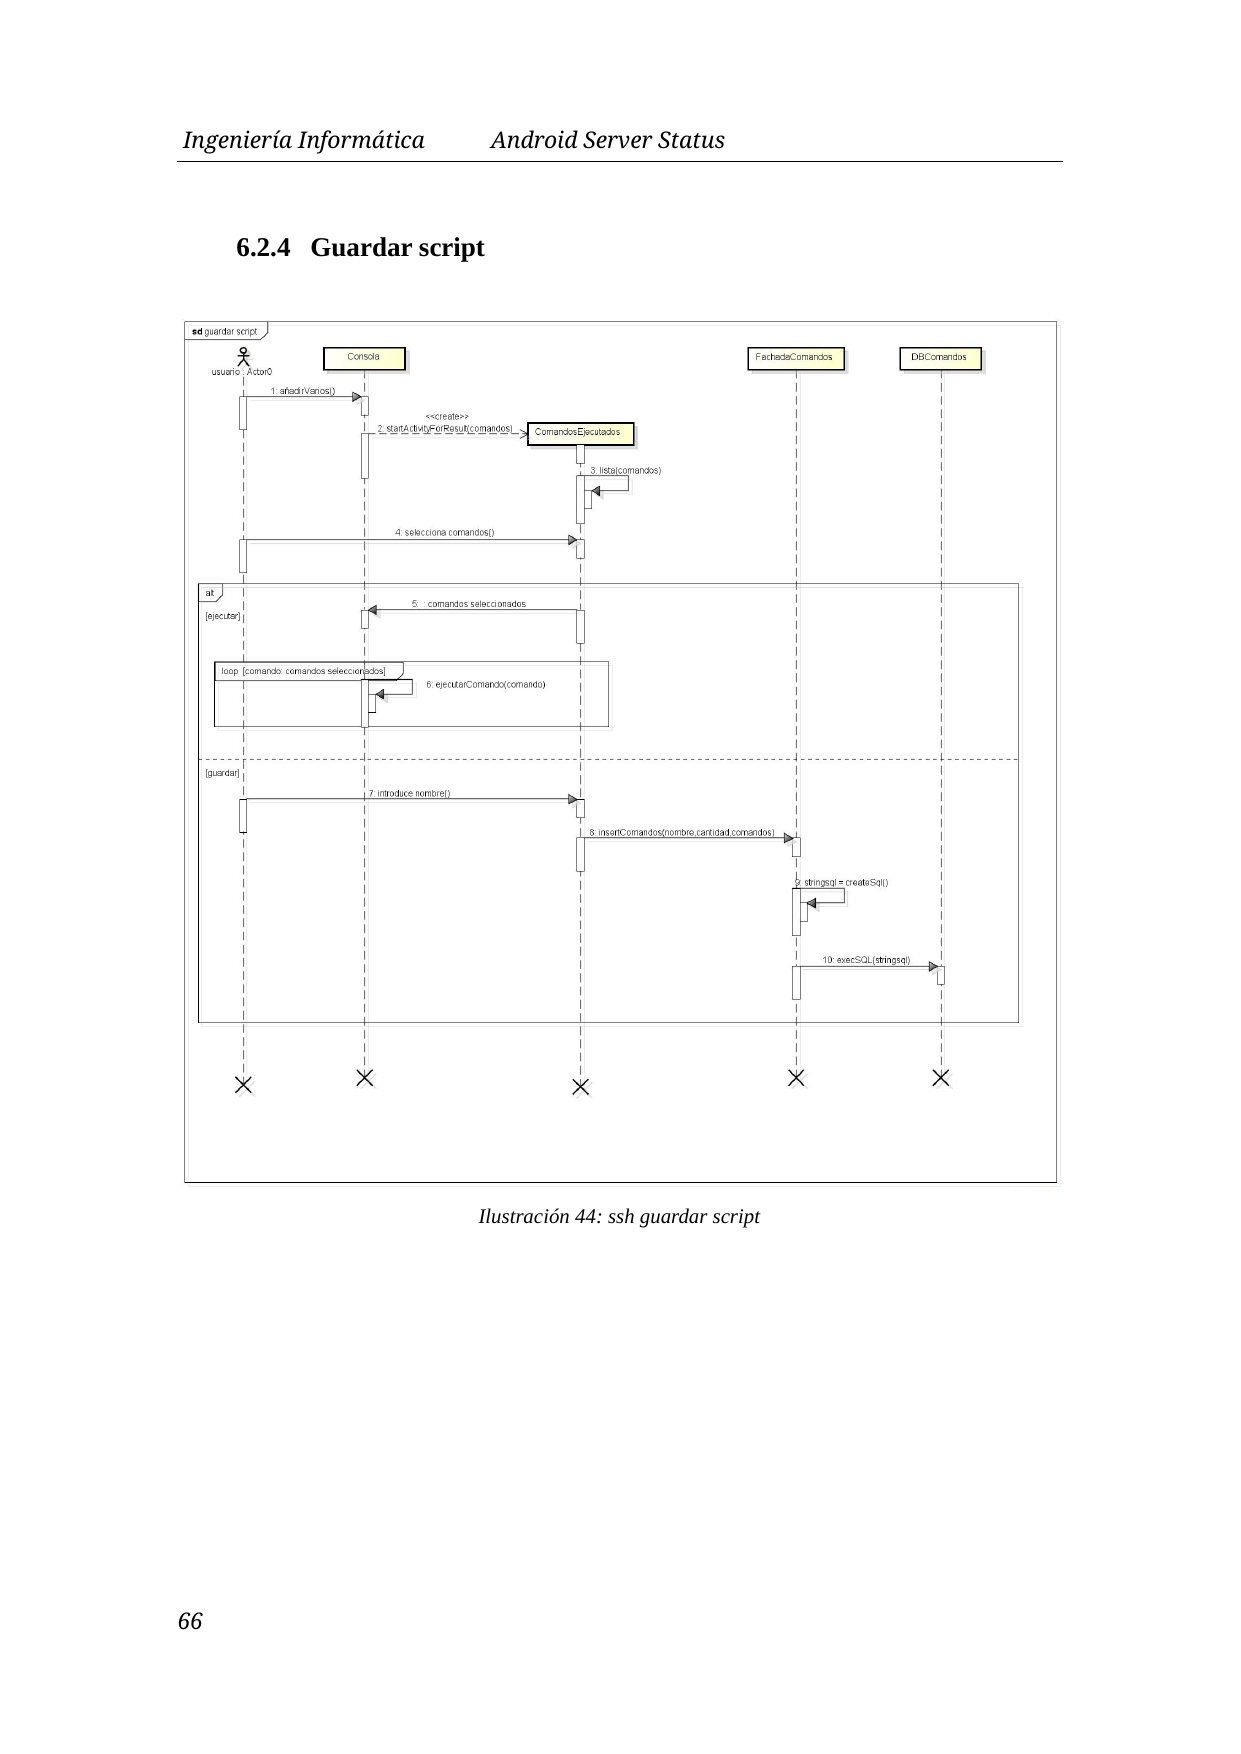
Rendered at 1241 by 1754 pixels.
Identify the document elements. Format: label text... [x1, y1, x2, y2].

subtitle Guardar script [236, 231, 1004, 262]
text Ilustración 44: ssh guardar script [177, 1204, 1063, 1228]
picture [177, 314, 1064, 1204]
